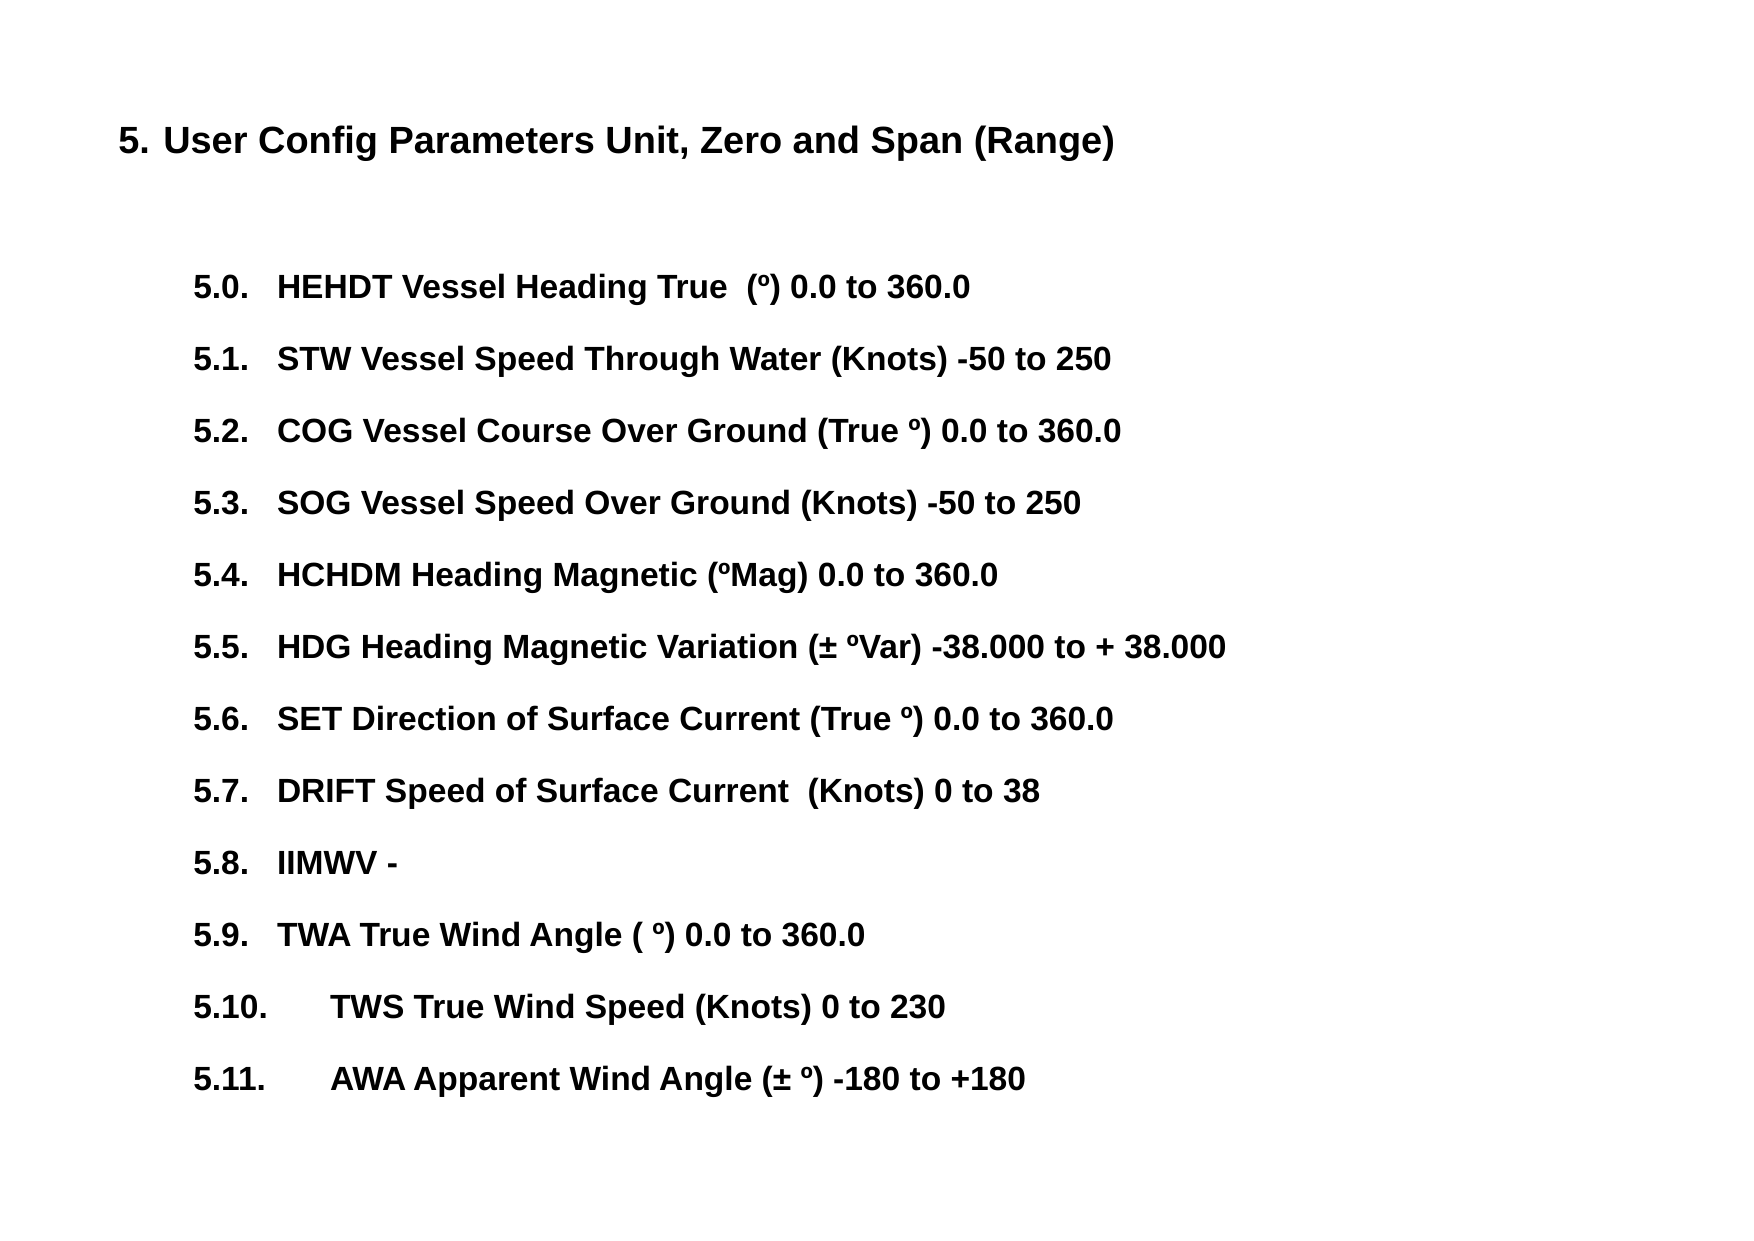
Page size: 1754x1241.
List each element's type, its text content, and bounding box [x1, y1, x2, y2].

subtitle User Config Parameters Unit, Zero and Span (Range) [118, 118, 1636, 162]
subtitle TWA True Wind Angle ( º) 0.0 to 360.0 [193, 915, 1636, 953]
subtitle COG Vessel Course Over Ground (True º) 0.0 to 360.0 [193, 411, 1636, 450]
subtitle SET Direction of Surface Current (True º) 0.0 to 360.0 [193, 699, 1636, 738]
subtitle AWA Apparent Wind Angle (± º) -180 to +180 [193, 1059, 1636, 1097]
subtitle HCHDM Heading Magnetic (ºMag) 0.0 to 360.0 [193, 555, 1636, 594]
subtitle IIMWV - [193, 843, 1636, 882]
subtitle TWS True Wind Speed (Knots) 0 to 230 [193, 987, 1636, 1026]
subtitle STW Vessel Speed Through Water (Knots) -50 to 250 [193, 339, 1636, 378]
subtitle SOG Vessel Speed Over Ground (Knots) -50 to 250 [193, 483, 1636, 522]
subtitle DRIFT Speed of Surface Current (Knots) 0 to 38 [193, 771, 1636, 809]
subtitle HEHDT Vessel Heading True (º) 0.0 to 360.0 [193, 267, 1636, 306]
subtitle HDG Heading Magnetic Variation (± ºVar) -38.000 to + 38.000 [193, 627, 1636, 666]
